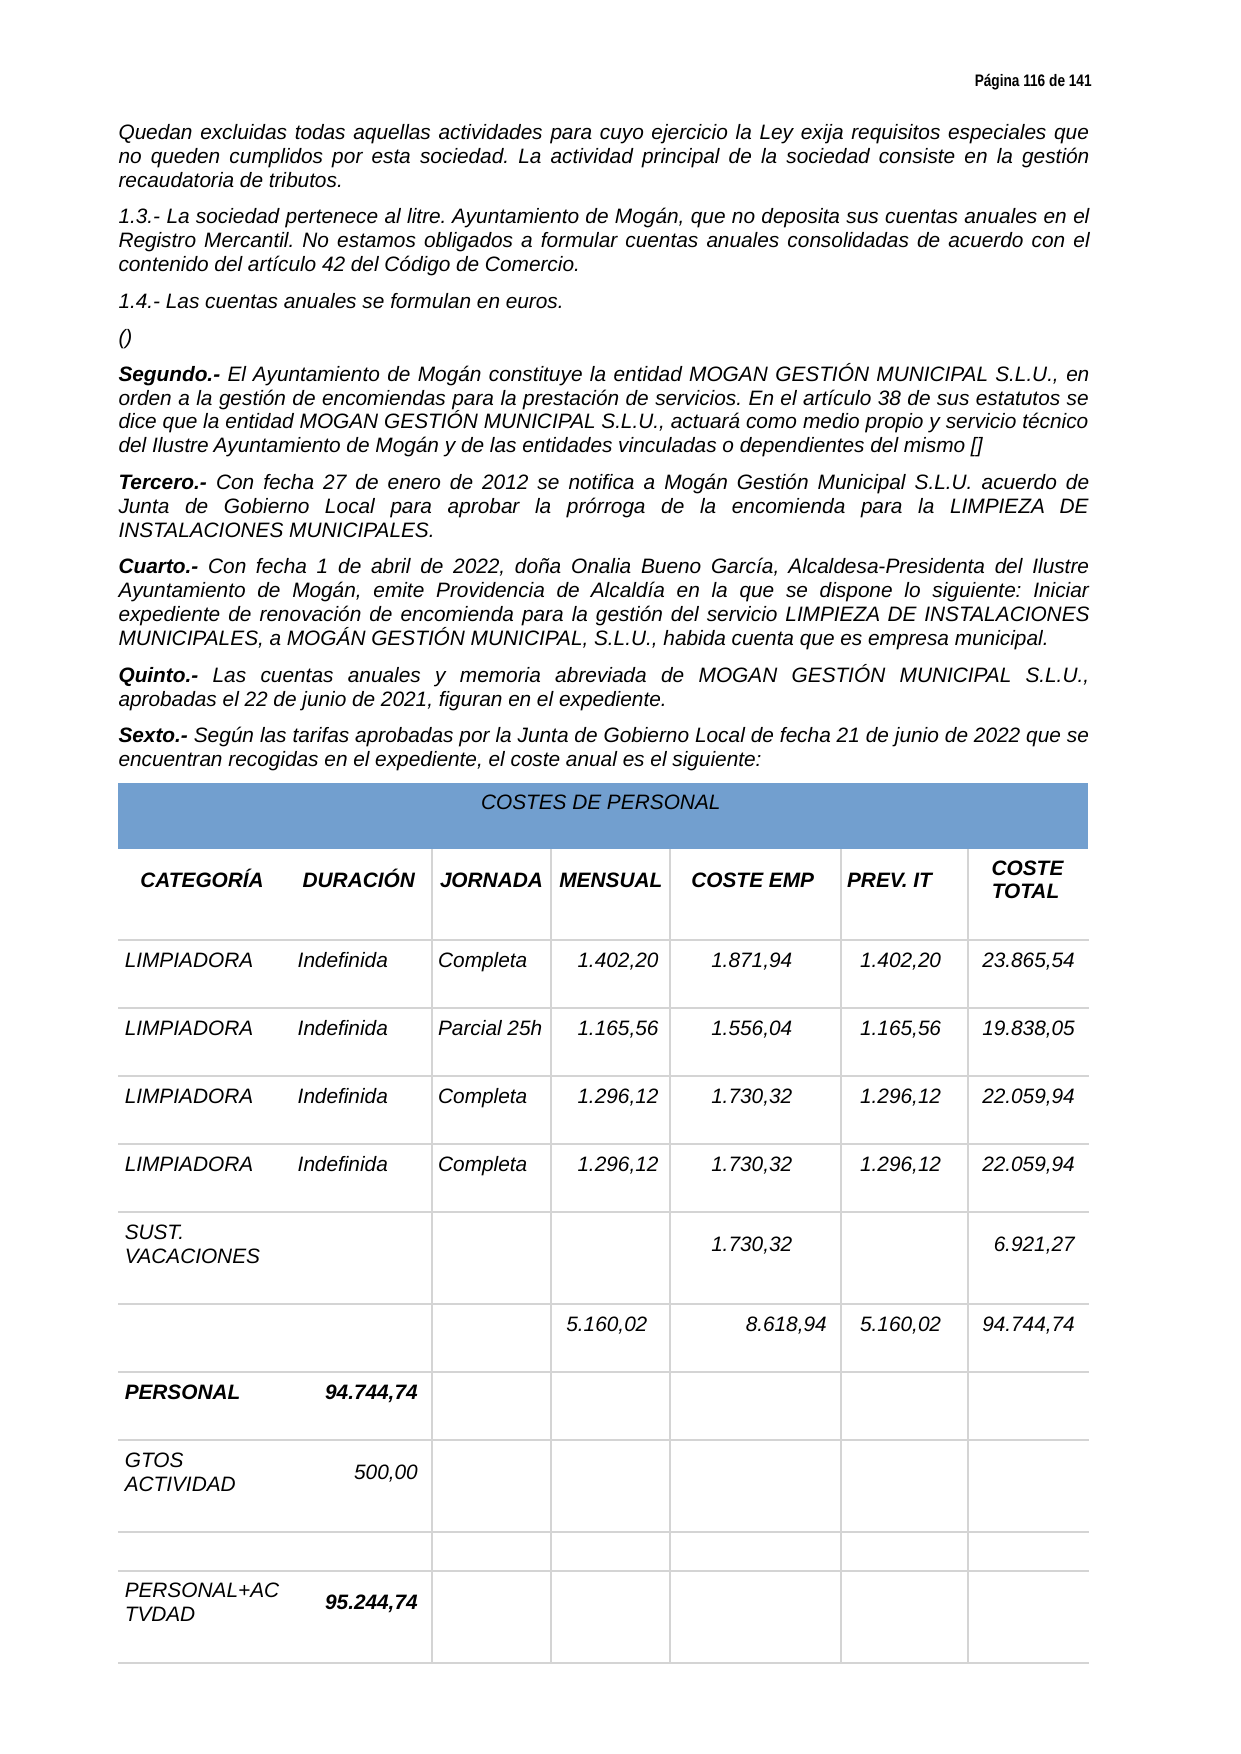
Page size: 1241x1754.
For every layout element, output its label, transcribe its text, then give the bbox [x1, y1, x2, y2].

text 1.4.- Las cuentas anuales se formulan en euros. [118, 288, 1092, 312]
table_cell CATEGORÍA [118, 849, 291, 939]
text Tercero.- Con fecha 27 de enero de 2012 se notifica a Mogán Gestión Municipal S.L.U. acuerdo de Junta de Gobierno Local para aprobar la prórroga de la encomienda para la LIMPIEZA DE INSTALACIONES MUNICIPALES. [118, 470, 1092, 542]
table_cell [118, 1305, 291, 1371]
table_header COSTES DE PERSONAL [118, 783, 1088, 849]
table_cell [842, 1213, 967, 1303]
table_cell 19.838,05 [969, 1009, 1088, 1075]
table_cell [671, 1572, 840, 1662]
table_cell 1.402,20 [552, 941, 669, 1007]
table_cell LIMPIADORA [118, 1077, 291, 1143]
table_cell Completa [433, 1077, 550, 1143]
table_cell 1.296,12 [842, 1145, 967, 1211]
table_cell MENSUAL [552, 849, 669, 939]
table_cell [842, 1441, 967, 1531]
table_cell [552, 1533, 669, 1570]
table_cell 1.296,12 [552, 1077, 669, 1143]
table_cell Parcial 25h [433, 1009, 550, 1075]
table_cell GTOS ACTIVIDAD [118, 1441, 291, 1531]
text 1.3.- La sociedad pertenece al litre. Ayuntamiento de Mogán, que no deposita sus cuentas anuales en el Registro Mercantil. No estamos obligados a formular cuentas anuales consolidadas de acuerdo con el contenido del artículo 42 del Código de Comercio. [118, 204, 1092, 276]
table_cell Indefinida [291, 1009, 431, 1075]
table_cell [433, 1373, 550, 1439]
table_cell Indefinida [291, 1145, 431, 1211]
table_cell [842, 1572, 967, 1662]
table_cell 1.730,32 [671, 1077, 840, 1143]
table_cell 95.244,74 [291, 1572, 431, 1662]
table_cell LIMPIADORA [118, 941, 291, 1007]
table_cell [969, 1572, 1088, 1662]
table_cell [291, 1213, 431, 1303]
table_cell LIMPIADORA [118, 1009, 291, 1075]
text () [118, 325, 1092, 349]
table_cell 5.160,02 [552, 1305, 669, 1371]
table_cell COSTE TOTAL [969, 849, 1088, 939]
table_cell [433, 1533, 550, 1570]
table_cell [291, 1533, 431, 1570]
table_cell [291, 1305, 431, 1371]
table_cell JORNADA [433, 849, 550, 939]
text Sexto.- Según las tarifas aprobadas por la Junta de Gobierno Local de fecha 21 de junio de 2022 que se encuentran recogidas en el expediente, el coste anual es el siguiente: [118, 723, 1092, 771]
table_cell Indefinida [291, 1077, 431, 1143]
table_cell 94.744,74 [291, 1373, 431, 1439]
table_cell [969, 1441, 1088, 1531]
table_cell [433, 1213, 550, 1303]
table_cell DURACIÓN [291, 849, 431, 939]
table_cell [671, 1533, 840, 1570]
table_cell [969, 1533, 1088, 1570]
table_cell LIMPIADORA [118, 1145, 291, 1211]
table_cell PERSONAL [118, 1373, 291, 1439]
table_cell PREV. IT [842, 849, 967, 939]
table_cell [842, 1373, 967, 1439]
table_cell [433, 1305, 550, 1371]
table_cell 1.402,20 [842, 941, 967, 1007]
table_cell [433, 1572, 550, 1662]
table_cell [552, 1441, 669, 1531]
table_cell [552, 1373, 669, 1439]
table_cell 1.730,32 [671, 1213, 840, 1303]
table_cell Indefinida [291, 941, 431, 1007]
table_cell [671, 1441, 840, 1531]
text Quinto.- Las cuentas anuales y memoria abreviada de MOGAN GESTIÓN MUNICIPAL S.L.U., aprobadas el 22 de junio de 2021, figuran en el expediente. [118, 662, 1092, 710]
table_cell 1.296,12 [552, 1145, 669, 1211]
table_cell 1.165,56 [552, 1009, 669, 1075]
table_cell 22.059,94 [969, 1145, 1088, 1211]
table_cell 1.165,56 [842, 1009, 967, 1075]
table_cell 8.618,94 [671, 1305, 840, 1371]
table_cell 1.730,32 [671, 1145, 840, 1211]
table_cell PERSONAL+ACTVDAD [118, 1572, 291, 1662]
table_cell Completa [433, 1145, 550, 1211]
table_cell 500,00 [291, 1441, 431, 1531]
text Segundo.- El Ayuntamiento de Mogán constituye la entidad MOGAN GESTIÓN MUNICIPAL S.L.U., en orden a la gestión de encomiendas para la prestación de servicios. En el artículo 38 de sus estatutos se dice que la entidad MOGAN GESTIÓN MUNICIPAL S.L.U., actuará como medio propio y servicio técnico del Ilustre Ayuntamiento de Mogán y de las entidades vinculadas o dependientes del mismo [] [118, 361, 1092, 457]
table_cell 94.744,74 [969, 1305, 1088, 1371]
table_cell 22.059,94 [969, 1077, 1088, 1143]
table_cell [969, 1373, 1088, 1439]
table_cell SUST. VACACIONES [118, 1213, 291, 1303]
table_cell 1.871,94 [671, 941, 840, 1007]
table_cell [433, 1441, 550, 1531]
table_cell COSTE EMP [671, 849, 840, 939]
text Cuarto.- Con fecha 1 de abril de 2022, doña Onalia Bueno García, Alcaldesa-Presidenta del Ilustre Ayuntamiento de Mogán, emite Providencia de Alcaldía en la que se dispone lo siguiente: Iniciar expediente de renovación de encomienda para la gestión del servicio LIMPIEZA DE INSTALACIONES MUNICIPALES, a MOGÁN GESTIÓN MUNICIPAL, S.L.U., habida cuenta que es empresa municipal. [118, 554, 1092, 650]
table_cell 1.556,04 [671, 1009, 840, 1075]
table_cell [552, 1572, 669, 1662]
table_cell 6.921,27 [969, 1213, 1088, 1303]
table_cell [118, 1533, 291, 1570]
table_cell 5.160,02 [842, 1305, 967, 1371]
text Quedan excluidas todas aquellas actividades para cuyo ejercicio la Ley exija requisitos especiales que no queden cumplidos por esta sociedad. La actividad principal de la sociedad consiste en la gestión recaudatoria de tributos. [118, 120, 1092, 192]
table_cell Completa [433, 941, 550, 1007]
table_cell [671, 1373, 840, 1439]
table_cell 1.296,12 [842, 1077, 967, 1143]
table_cell [842, 1533, 967, 1570]
table_cell 23.865,54 [969, 941, 1088, 1007]
table_cell [552, 1213, 669, 1303]
